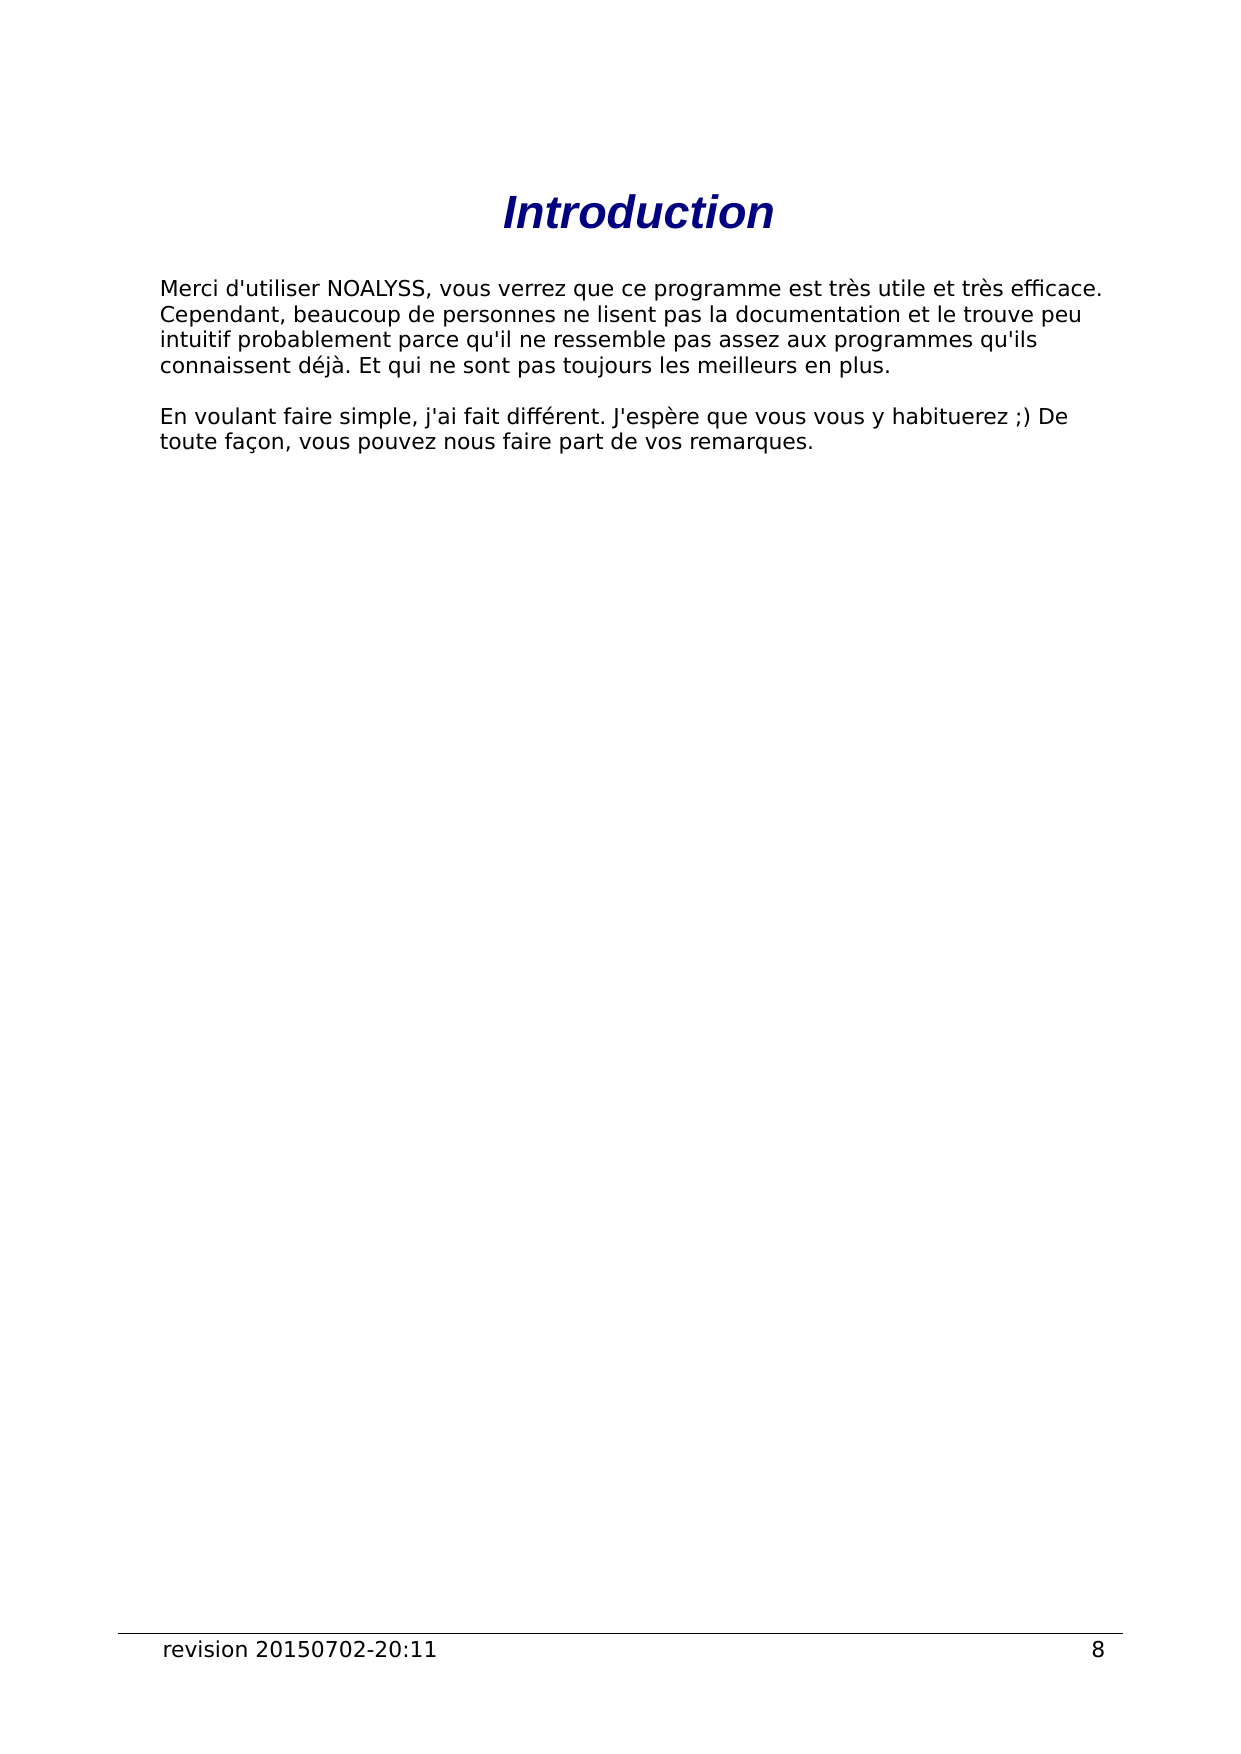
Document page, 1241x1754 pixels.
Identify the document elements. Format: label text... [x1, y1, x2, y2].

text En voulant faire simple, j'ai fait différent. J'espère que vous vous y habituerez ;) De toute façon, vous pouvez nous faire part de vos remarques. [159, 404, 1123, 455]
subtitle Introduction [159, 184, 1123, 238]
text Merci d'utiliser NOALYSS, vous verrez que ce programme est très utile et très efficace. Cependant, beaucoup de personnes ne lisent pas la documentation et le trouve peu intuitif probablement parce qu'il ne ressemble pas assez aux programmes qu'ils connaissent déjà. Et qui ne sont pas toujours les meilleurs en plus. [159, 276, 1123, 378]
